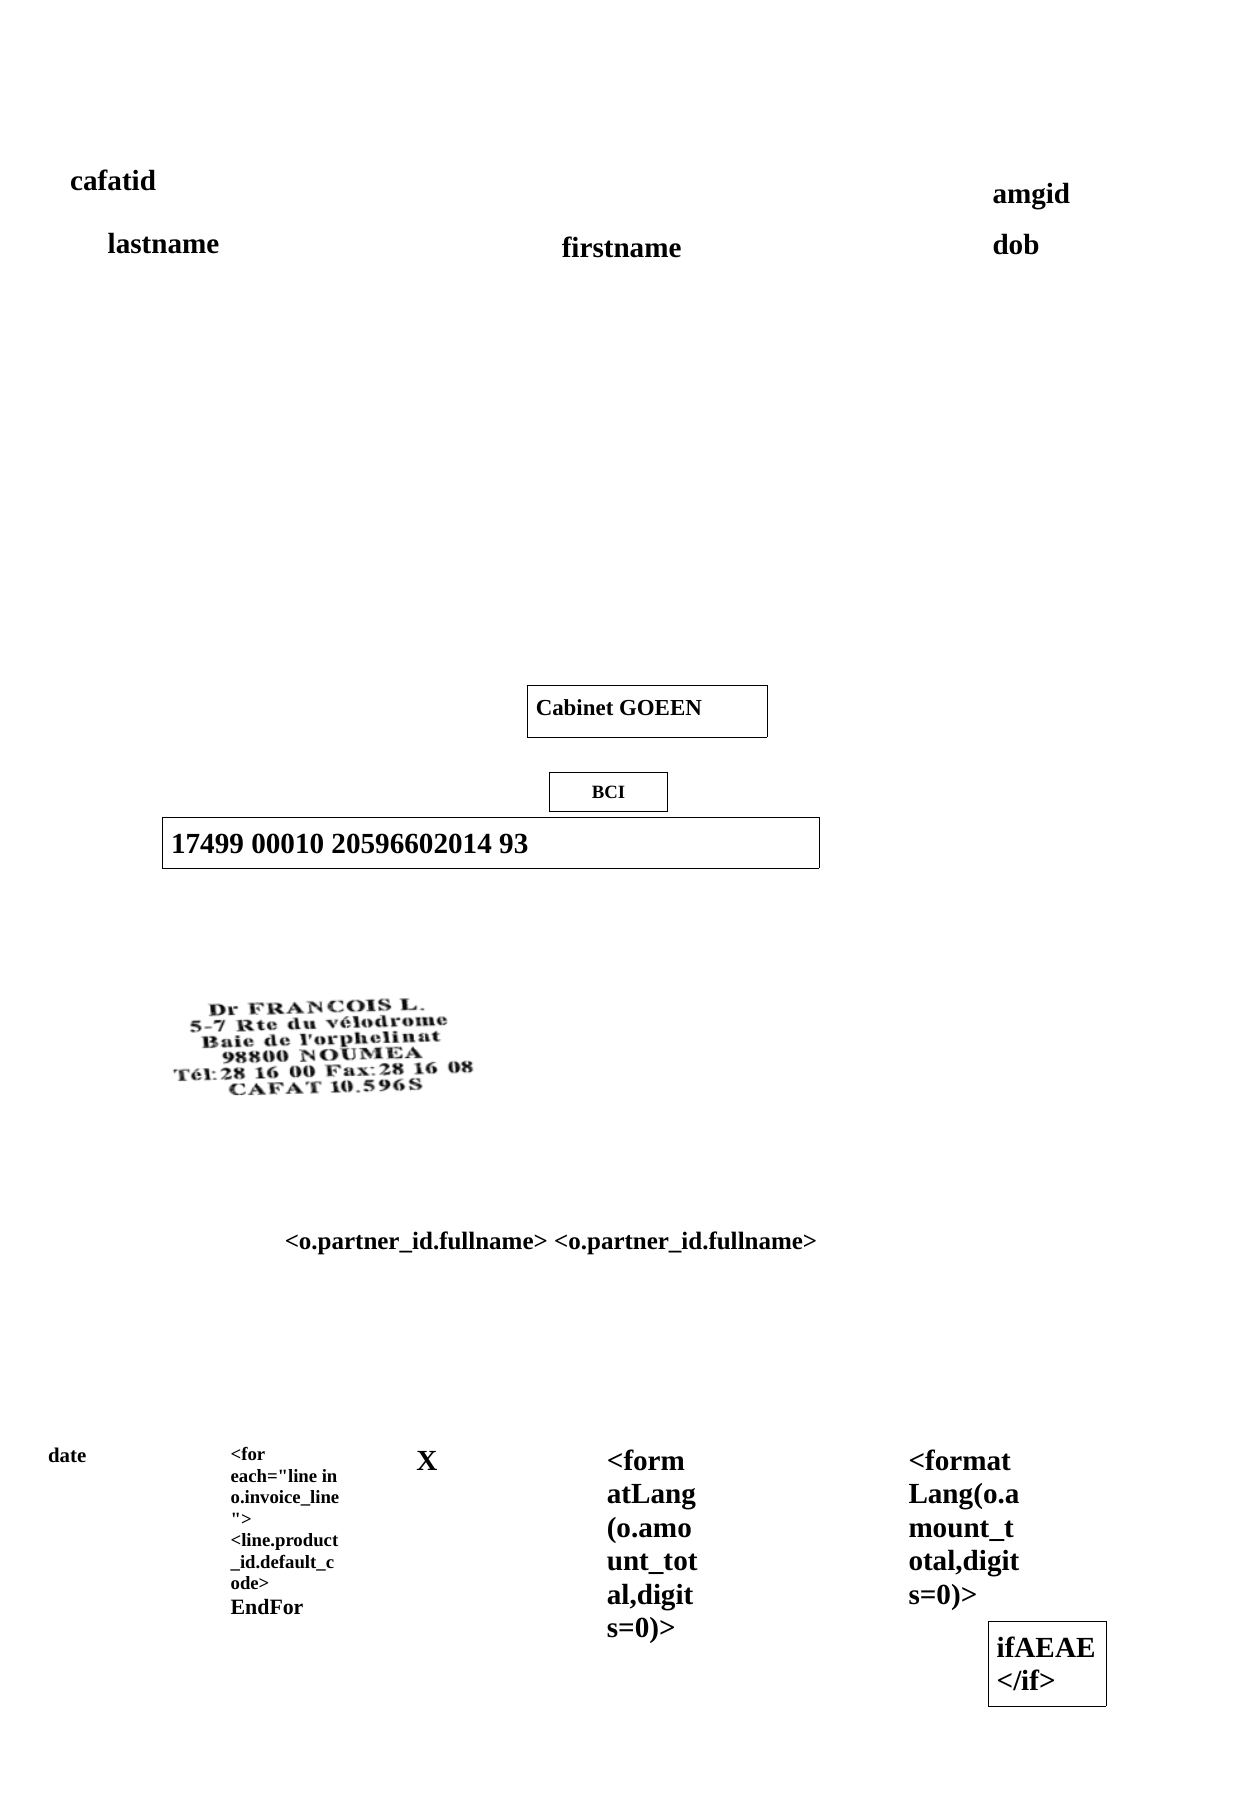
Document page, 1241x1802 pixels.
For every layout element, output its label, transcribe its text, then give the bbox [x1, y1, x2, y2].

text BCI [558, 781, 658, 802]
text lastname [107, 226, 500, 259]
picture [155, 996, 491, 1104]
table_header <formatLang(o.amount_total,digits=0)> [903, 1437, 1032, 1650]
text <o.partner_id.fullname> <o.partner_id.fullname> [284, 1226, 876, 1255]
text ifAEAE</if> [996, 1630, 1097, 1697]
table_header <formatLang(o.amount_total,digits=0)> [601, 1437, 704, 1650]
table_header date [42, 1437, 153, 1650]
table_header [493, 1437, 601, 1650]
table_header [348, 1437, 410, 1650]
table_header <for each="line in o.invoice_line"> <line.product_id.default_code> EndFor [225, 1437, 348, 1650]
text 17499 00010 20596602014 93 [171, 826, 810, 859]
text Cabinet GOEEN [536, 694, 758, 721]
text dob [992, 227, 1178, 261]
table_header X [410, 1437, 493, 1650]
text cafatid [70, 163, 263, 197]
text amgid [992, 176, 1116, 209]
text firstname [562, 230, 841, 263]
table_header [704, 1437, 846, 1650]
table_header [846, 1437, 902, 1650]
table_header [153, 1437, 224, 1650]
